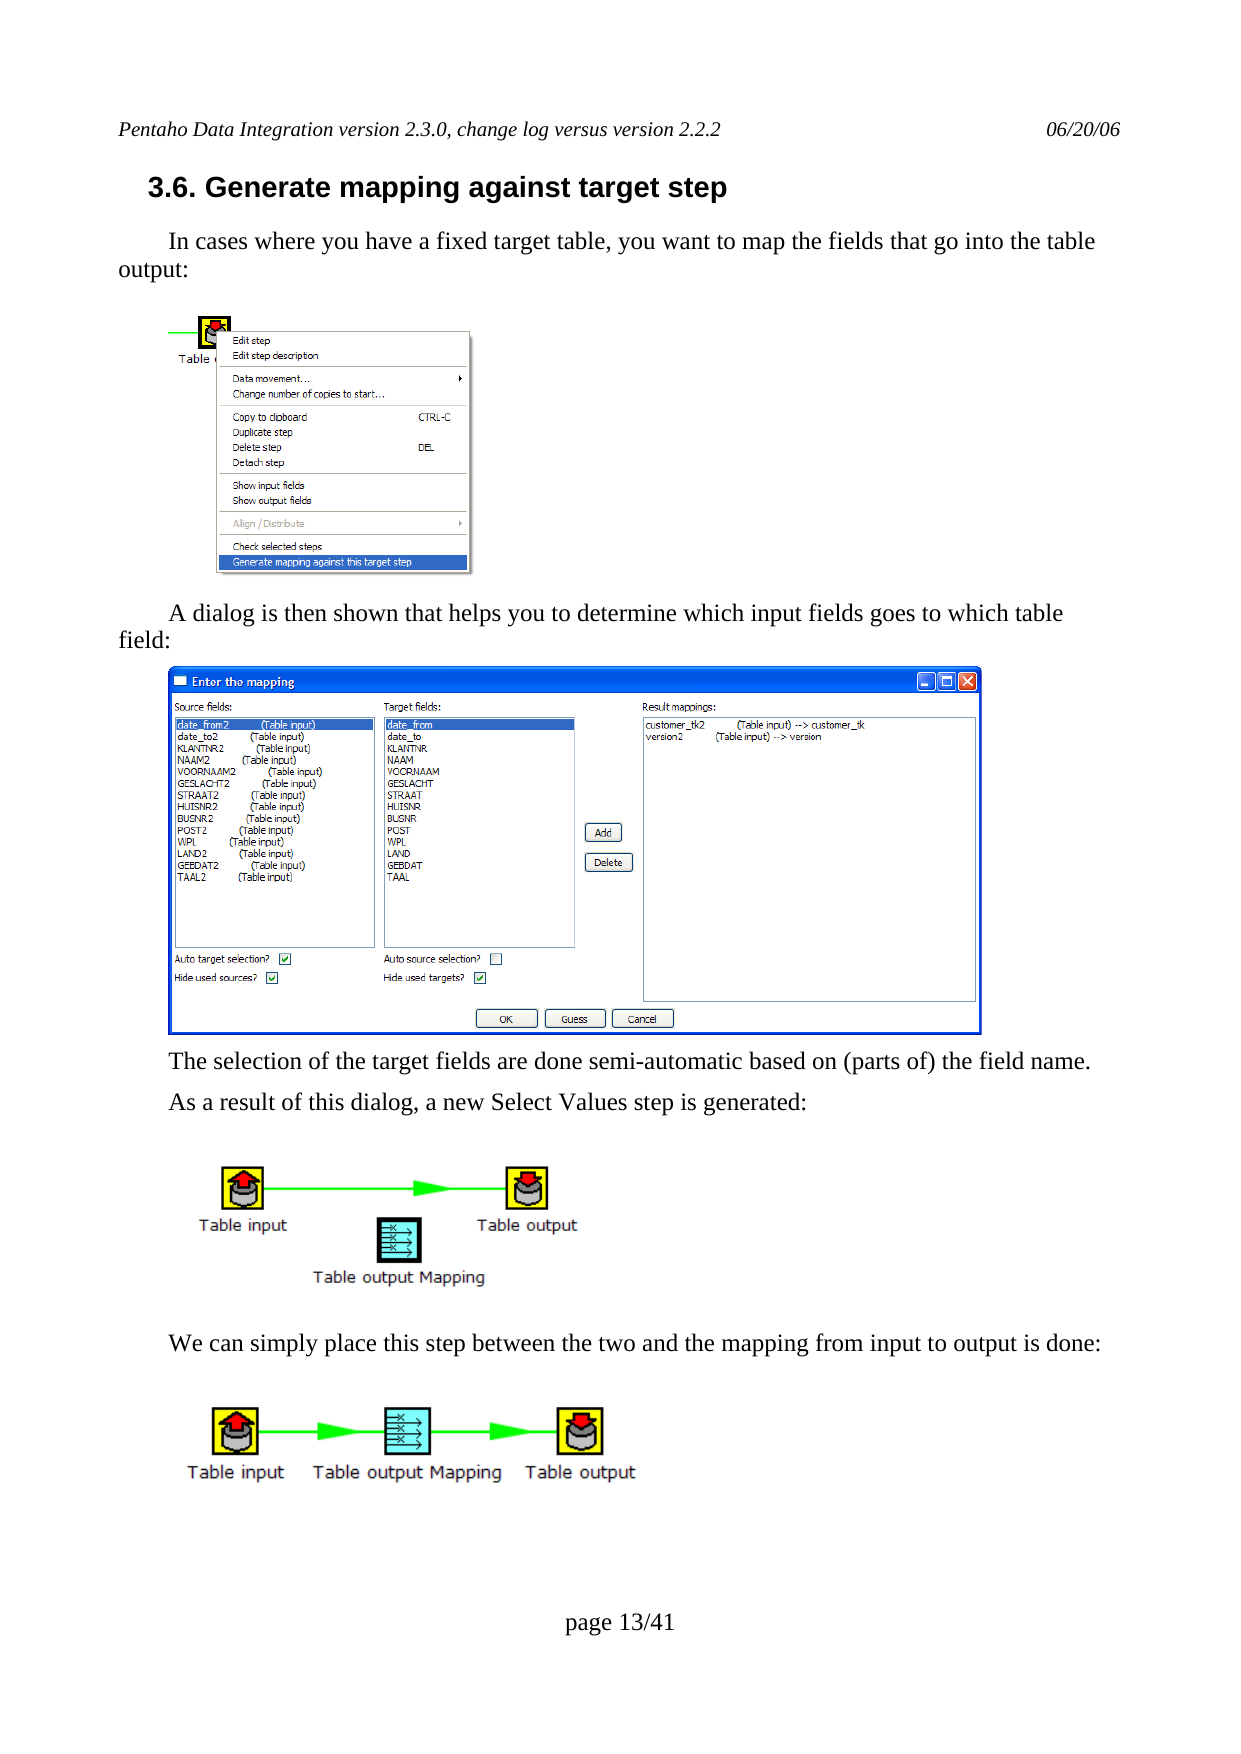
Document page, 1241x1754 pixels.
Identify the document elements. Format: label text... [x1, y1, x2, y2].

picture [168, 666, 982, 1035]
subtitle Generate mapping against target step [148, 171, 1122, 203]
text We can simply place this step between the two and the mapping from input to output is done: [118, 1329, 1122, 1357]
text In cases where you have a fixed target table, you want to map the fields that go into the table output: [118, 227, 1122, 282]
text As a result of this dialog, a new Select Values step is generated: [118, 1088, 1122, 1115]
text A dialog is then shown that helps you to determine which input fields goes to which table field: [118, 599, 1122, 654]
text The selection of the target fields are done semi-automatic based on (parts of) the field name. [118, 1047, 1122, 1075]
